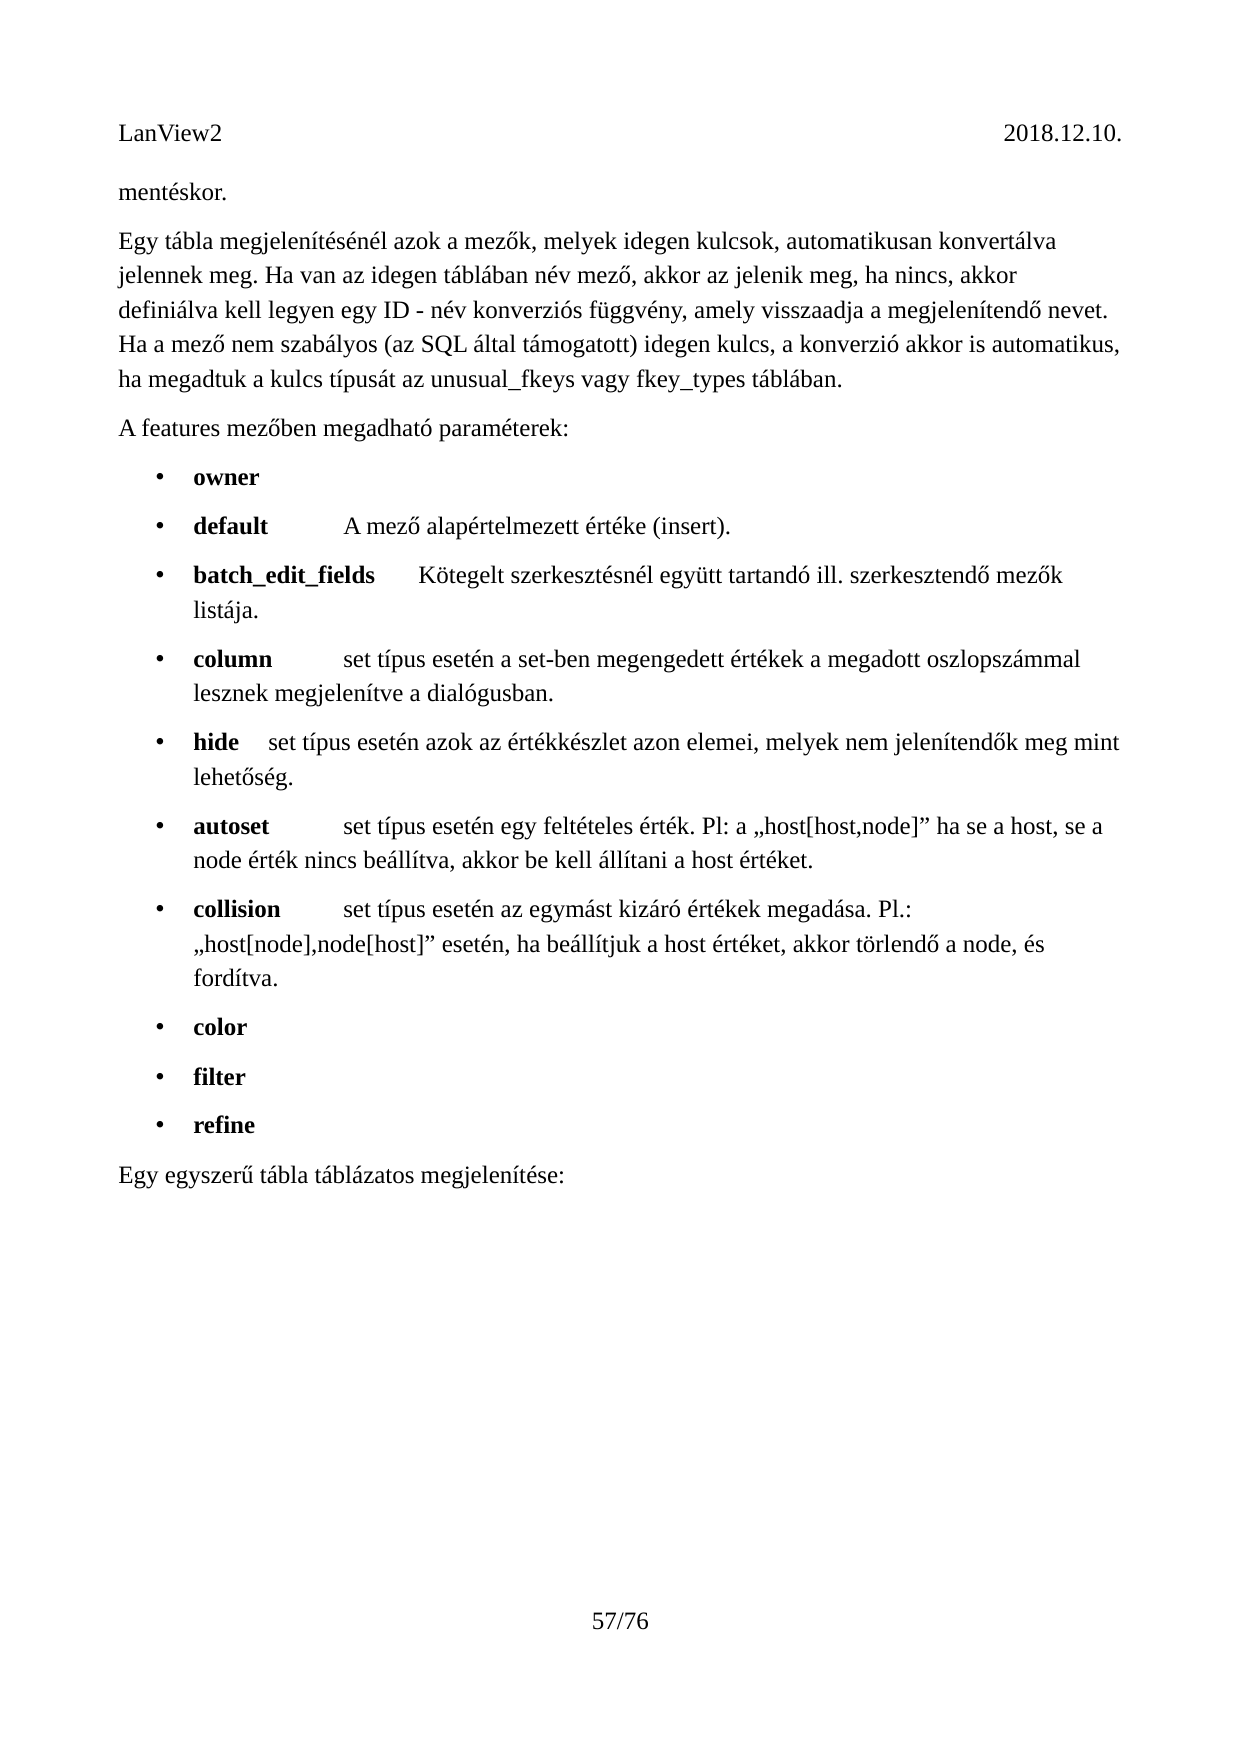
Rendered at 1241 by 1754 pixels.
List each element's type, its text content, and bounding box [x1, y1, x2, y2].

list filter [156, 1062, 1122, 1090]
text A features mezőben megadható paraméterek: [118, 413, 1122, 442]
list hide set típus esetén azok az értékkészlet azon elemei, melyek nem jelenítendők meg mint lehetőség. [156, 727, 1122, 791]
list collision set típus esetén az egymást kizáró értékek megadása. Pl.: „host[node],node[host]” esetén, ha beállítjuk a host értéket, akkor törlendő a node, és fordítva. [156, 894, 1122, 992]
text Egy egyszerű tábla táblázatos megjelenítése: [118, 1160, 1122, 1188]
list batch_edit_fields Kötegelt szerkesztésnél együtt tartandó ill. szerkesztendő mezők listája. [156, 560, 1122, 623]
list owner [156, 462, 1122, 491]
text mentéskor. [118, 177, 1122, 206]
list color [156, 1012, 1122, 1041]
text Egy tábla megjelenítésénél azok a mezők, melyek idegen kulcsok, automatikusan konvertálva jelennek meg. Ha van az idegen táblában név mező, akkor az jelenik meg, ha nincs, akkor definiálva kell legyen egy ID - név konverziós függvény, amely visszaadja a megjelenítendő nevet. Ha a mező nem szabályos (az SQL által támogatott) idegen kulcs, a konverzió akkor is automatikus, ha megadtuk a kulcs típusát az unusual_fkeys vagy fkey_types táblában. [118, 226, 1122, 393]
list column set típus esetén a set-ben megengedett értékek a megadott oszlopszámmal lesznek megjelenítve a dialógusban. [156, 644, 1122, 707]
list refine [156, 1111, 1122, 1139]
list default A mező alapértelmezett értéke (insert). [156, 511, 1122, 540]
list autoset set típus esetén egy feltételes érték. Pl: a „host[host,node]” ha se a host, se a node érték nincs beállítva, akkor be kell állítani a host értéket. [156, 811, 1122, 874]
